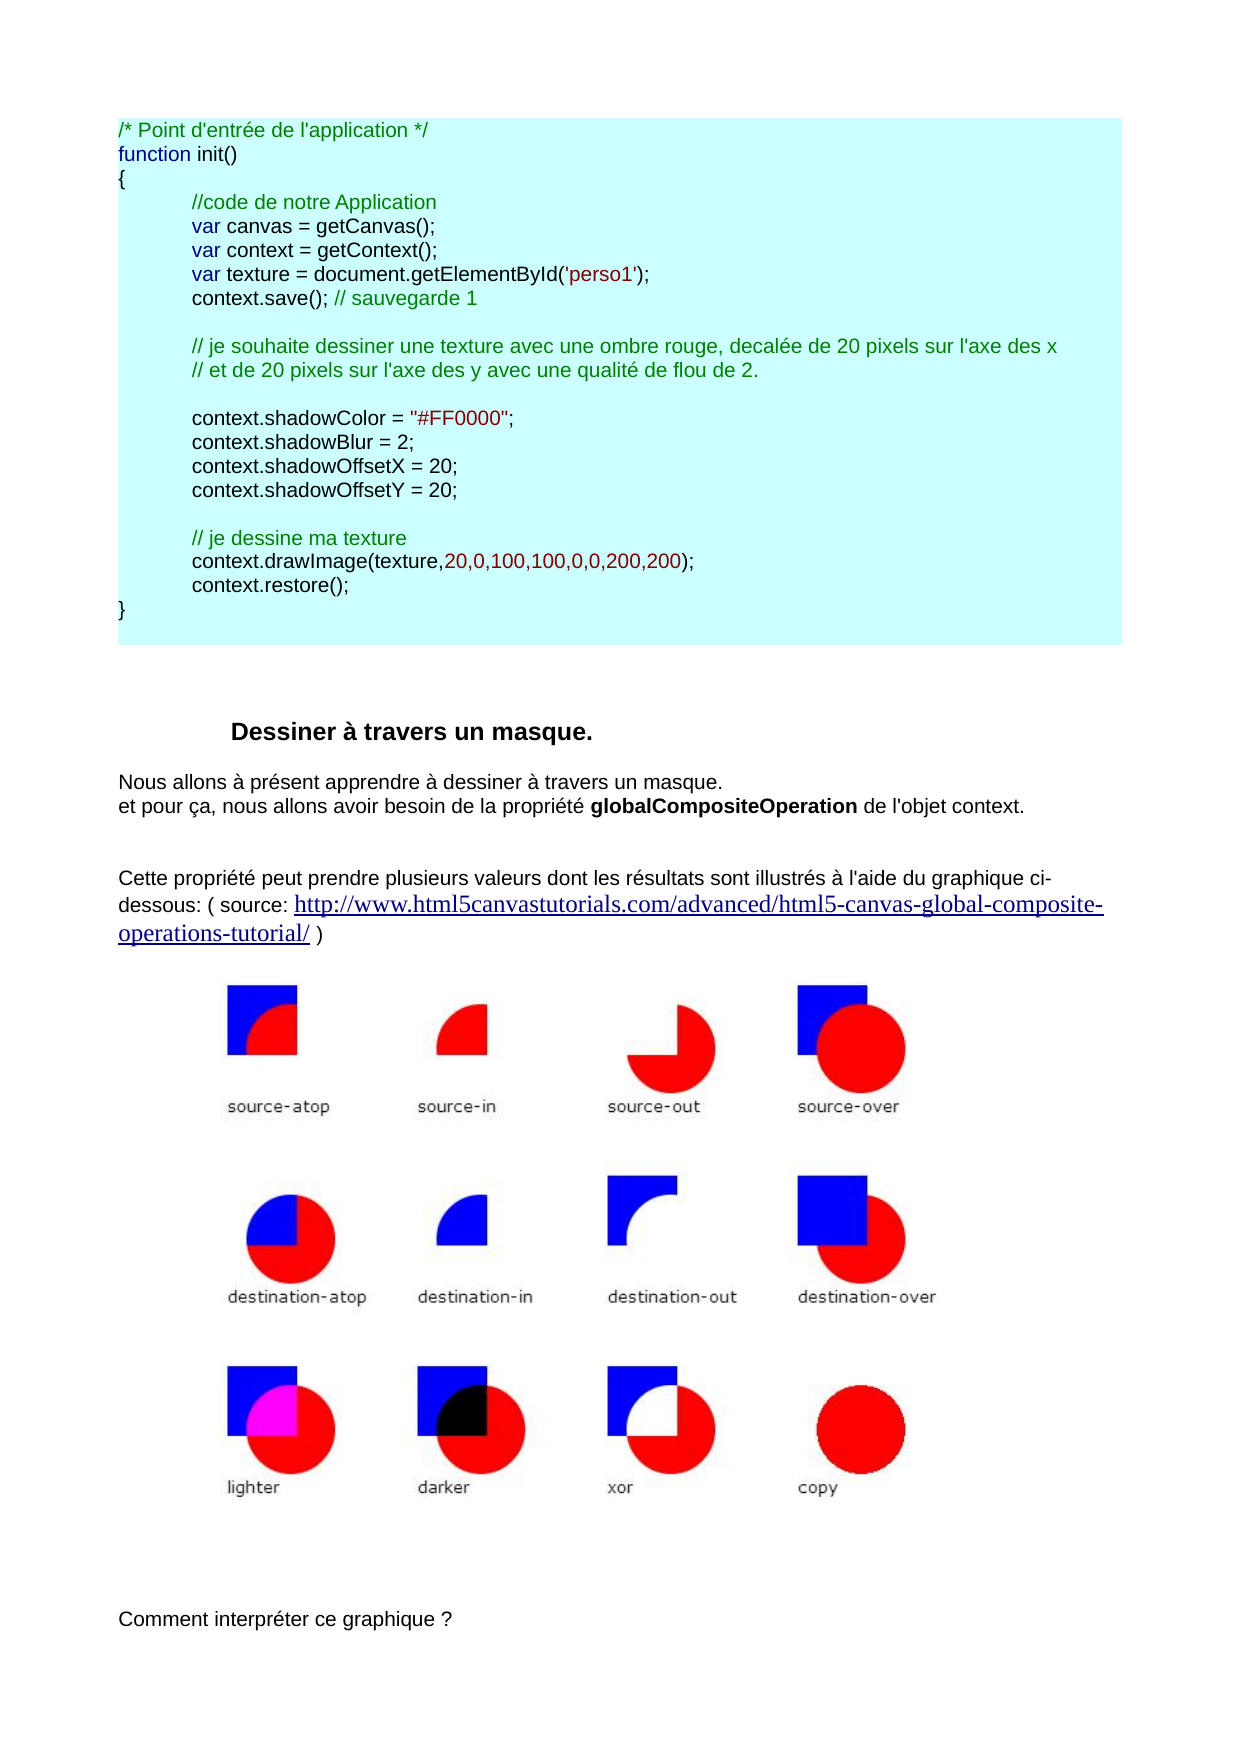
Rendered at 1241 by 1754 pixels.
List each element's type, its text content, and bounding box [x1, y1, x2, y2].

text Comment interpréter ce graphique ? [118, 1606, 1122, 1630]
text Nous allons à présent apprendre à dessiner à travers un masque. [118, 770, 1122, 794]
text // je souhaite dessiner une texture avec une ombre rouge, decalée de 20 pixels sur l'axe des x [118, 334, 1122, 358]
text context.shadowColor = "#FF0000"; [118, 406, 1122, 429]
text // je dessine ma texture [118, 525, 1122, 549]
text var canvas = getCanvas(); [118, 214, 1122, 238]
text /* Point d'entrée de l'application */ [118, 118, 1122, 142]
text function init() [118, 142, 1122, 166]
text var context = getContext(); [118, 238, 1122, 262]
list Dessiner à travers un masque. [193, 717, 1122, 746]
text //code de notre Application [118, 190, 1122, 214]
text et pour ça, nous allons avoir besoin de la propriété globalCompositeOperation de l'objet context. [118, 794, 1122, 818]
text var texture = document.getElementById('perso1'); [118, 262, 1122, 286]
text context.shadowBlur = 2; [118, 429, 1122, 453]
text Cette propriété peut prendre plusieurs valeurs dont les résultats sont illustrés à l'aide du graphique ci-dessous: ( source: http://www.html5canvastutorials.com/advanced/html5-canvas-global-composite-operations-tutorial/ ) [118, 866, 1122, 947]
text context.drawImage(texture,20,0,100,100,0,0,200,200); [118, 549, 1122, 573]
text // et de 20 pixels sur l'axe des y avec une qualité de flou de 2. [118, 358, 1122, 382]
text context.save(); // sauvegarde 1 [118, 286, 1122, 310]
text context.restore(); [118, 573, 1122, 597]
text } [118, 597, 1122, 621]
text context.shadowOffsetX = 20; [118, 453, 1122, 477]
picture [220, 980, 960, 1511]
text context.shadowOffsetY = 20; [118, 477, 1122, 501]
text { [118, 166, 1122, 190]
